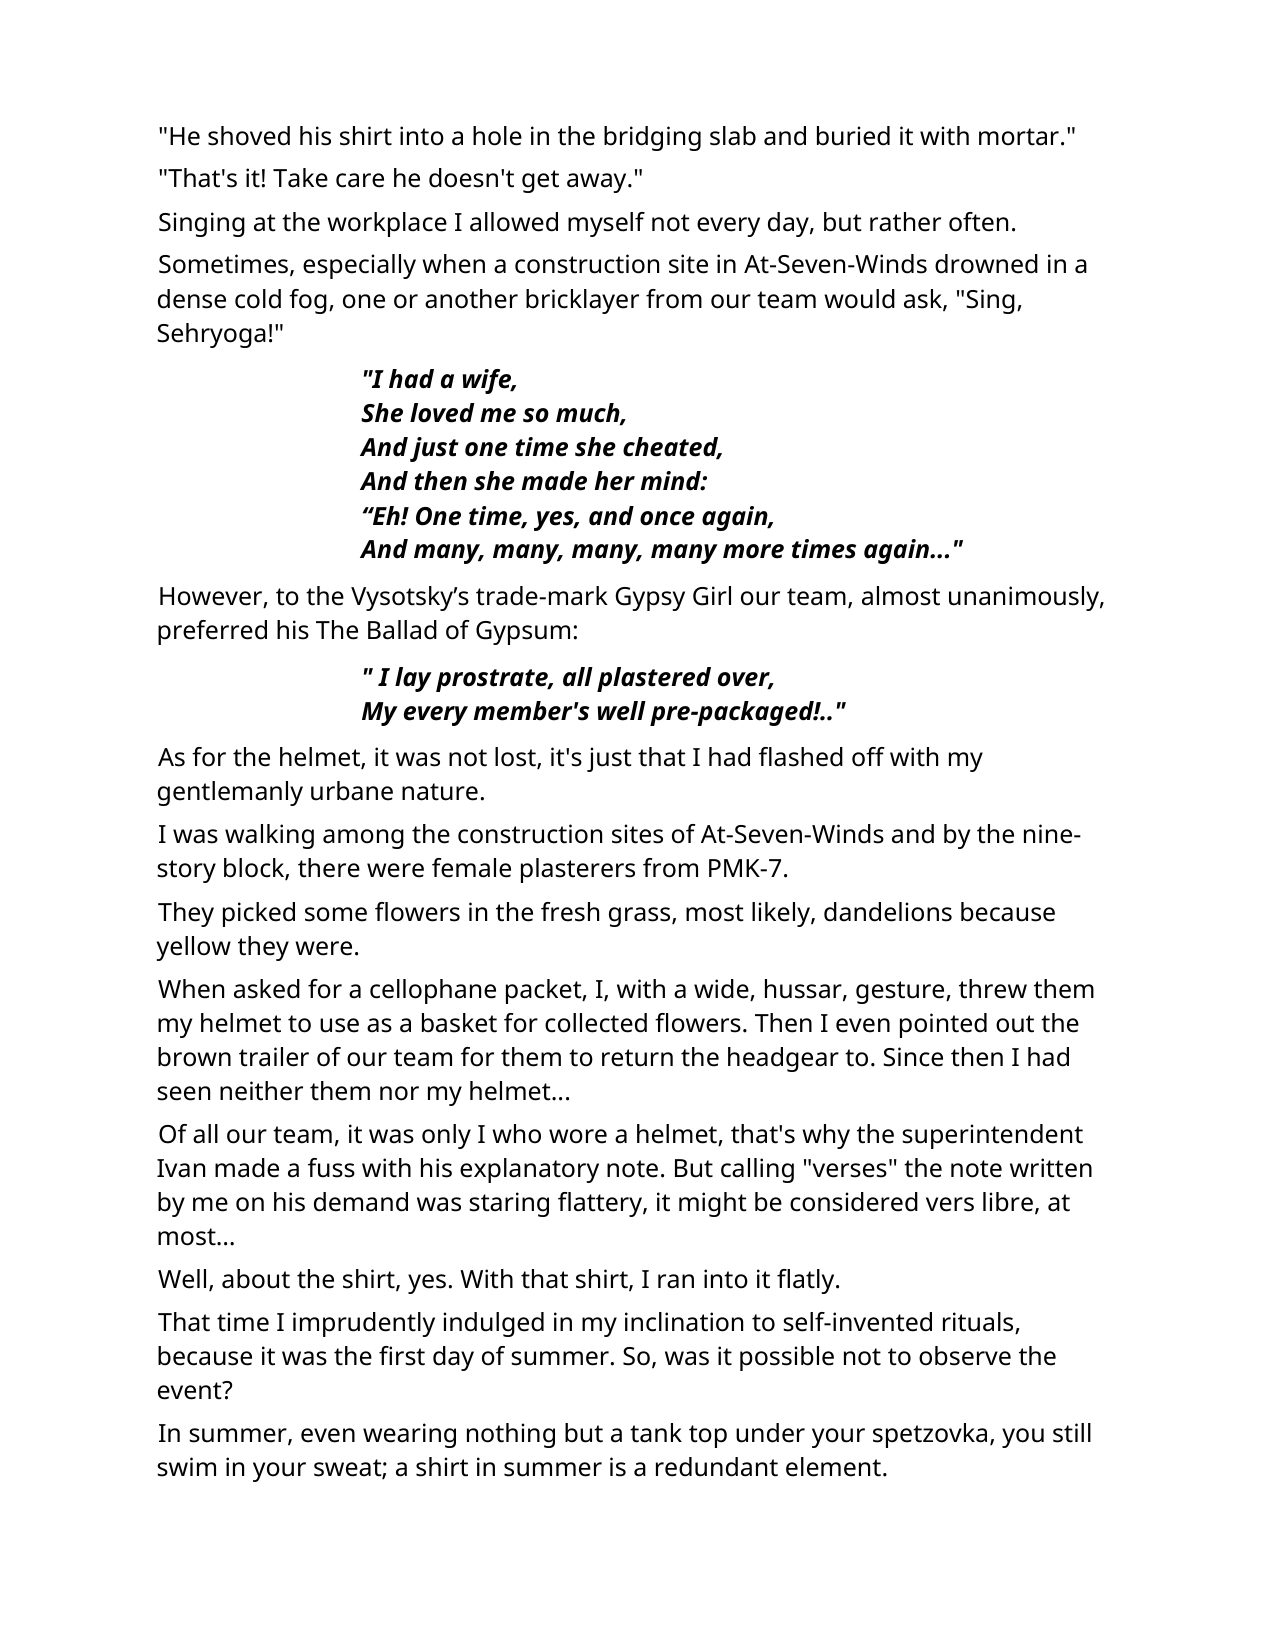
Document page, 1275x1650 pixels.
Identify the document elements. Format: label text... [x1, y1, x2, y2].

text "That's it! Take care he doesn't get away." [156, 161, 1118, 195]
text As for the helmet, it was not lost, it's just that I had flashed off with my gentlemanly urbane nature. [156, 740, 1118, 808]
text That time I imprudently indulged in my inclination to self-invented rituals, because it was the first day of summer. So, was it possible not to observe the event? [156, 1305, 1118, 1407]
text Of all our team, it was only I who wore a helmet, that's why the superintendent Ivan made a fuss with his explanatory note. But calling "verses" the note written by me on his demand was staring flattery, it might be considered vers libre, at most… [156, 1116, 1118, 1253]
text My every member's well pre-packaged!.." [286, 693, 1118, 727]
text And just one time she cheated, [286, 430, 1118, 464]
text When asked for a cellophane packet, I, with a wide, hussar, gesture, threw them my helmet to use as a basket for collected flowers. Then I even pointed out the brown trailer of our team for them to return the headgear to. Since then I had seen neither them nor my helmet... [156, 971, 1118, 1107]
text She loved me so much, [286, 396, 1118, 430]
text “Eh! One time, yes, and once again, [286, 498, 1118, 532]
text " I lay prostrate, all plastered over, [286, 659, 1118, 693]
text They picked some flowers in the fresh grass, most likely, dandelions because yellow they were. [156, 894, 1118, 962]
text And then she made her mind: [286, 464, 1118, 498]
text "He shoved his shirt into a hole in the bridging slab and buried it with mortar." [156, 118, 1118, 152]
text In summer, even wearing nothing but a tank top under your spetzovka, you still swim in your sweat; a shirt in summer is a redundant element. [156, 1416, 1118, 1484]
text Singing at the workplace I allowed myself not every day, but rather often. [156, 204, 1118, 238]
text And many, many, many, many more times again..." [286, 532, 1118, 566]
text Sometimes, especially when a construction site in At-Seven-Winds drowned in a dense cold fog, one or another bricklayer from our team would ask, "Sing, Sehryoga!" [156, 247, 1118, 349]
text "I had a wife, [286, 362, 1118, 396]
text However, to the Vysotsky’s trade-mark Gypsy Girl our team, almost unanimously, preferred his The Ballad of Gypsum: [156, 579, 1118, 647]
text Well, about the shirt, yes. With that shirt, I ran into it flatly. [156, 1262, 1118, 1296]
text I was walking among the construction sites of At-Seven-Winds and by the nine-story block, there were female plasterers from PMK-7. [156, 817, 1118, 885]
